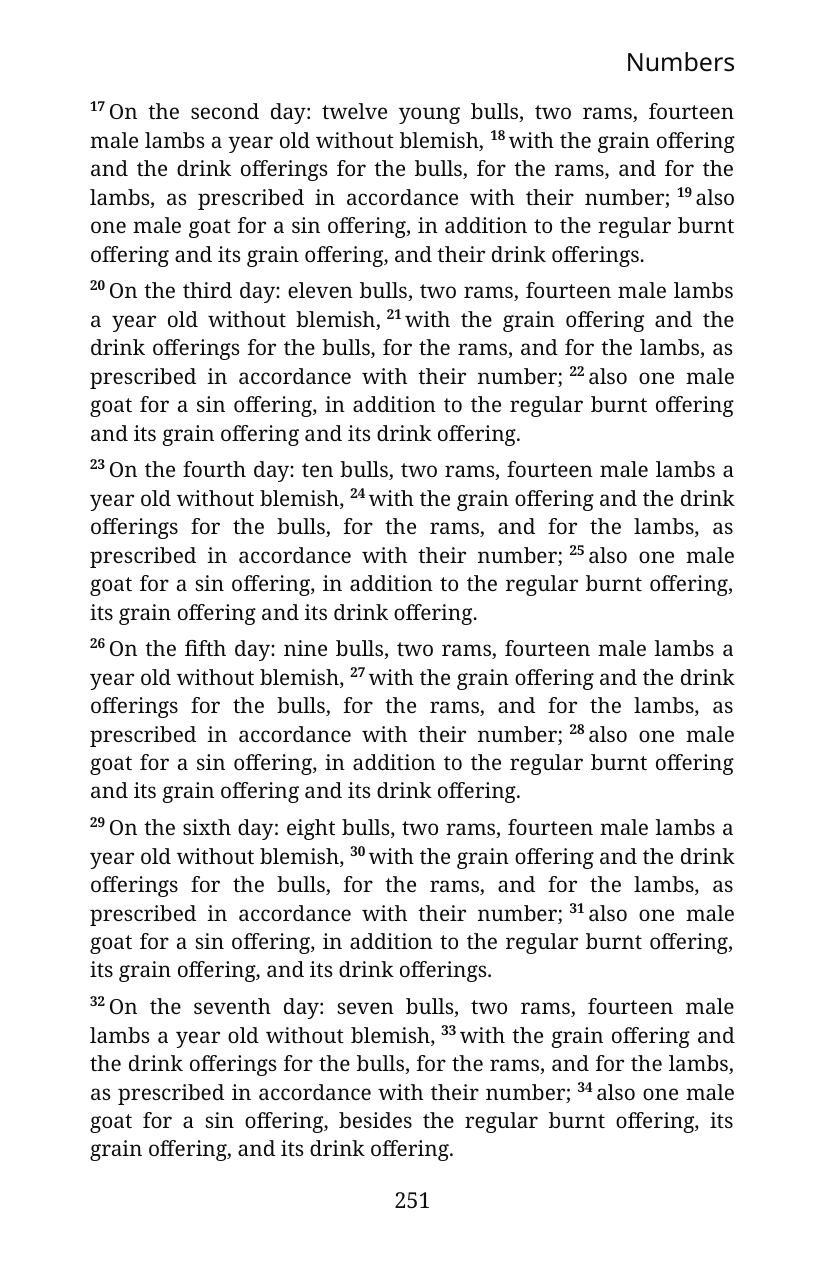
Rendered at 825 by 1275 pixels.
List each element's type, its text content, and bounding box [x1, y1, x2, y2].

text 32 On the seventh day: seven bulls, two rams, fourteen male lambs a year old without blemish, 33 with the grain offering and the drink offerings for the bulls, for the rams, and for the lambs, as prescribed in accordance with their number; 34 also one male goat for a sin offering, besides the regular burnt offering, its grain offering, and its drink offering. [90, 992, 735, 1163]
text 26 On the fifth day: nine bulls, two rams, fourteen male lambs a year old without blemish, 27 with the grain offering and the drink offerings for the bulls, for the rams, and for the lambs, as prescribed in accordance with their number; 28 also one male goat for a sin offering, in addition to the regular burnt offering and its grain offering and its drink offering. [90, 634, 735, 805]
text 20 On the third day: eleven bulls, two rams, fourteen male lambs a year old without blemish, 21 with the grain offering and the drink offerings for the bulls, for the rams, and for the lambs, as prescribed in accordance with their number; 22 also one male goat for a sin offering, in addition to the regular burnt offering and its grain offering and its drink offering. [90, 276, 735, 447]
text 29 On the sixth day: eight bulls, two rams, fourteen male lambs a year old without blemish, 30 with the grain offering and the drink offerings for the bulls, for the rams, and for the lambs, as prescribed in accordance with their number; 31 also one male goat for a sin offering, in addition to the regular burnt offering, its grain offering, and its drink offerings. [90, 813, 735, 984]
text 17 On the second day: twelve young bulls, two rams, fourteen male lambs a year old without blemish, 18 with the grain offering and the drink offerings for the bulls, for the rams, and for the lambs, as prescribed in accordance with their number; 19 also one male goat for a sin offering, in addition to the regular burnt offering and its grain offering, and their drink offerings. [90, 97, 735, 268]
text 23 On the fourth day: ten bulls, two rams, fourteen male lambs a year old without blemish, 24 with the grain offering and the drink offerings for the bulls, for the rams, and for the lambs, as prescribed in accordance with their number; 25 also one male goat for a sin offering, in addition to the regular burnt offering, its grain offering and its drink offering. [90, 455, 735, 626]
